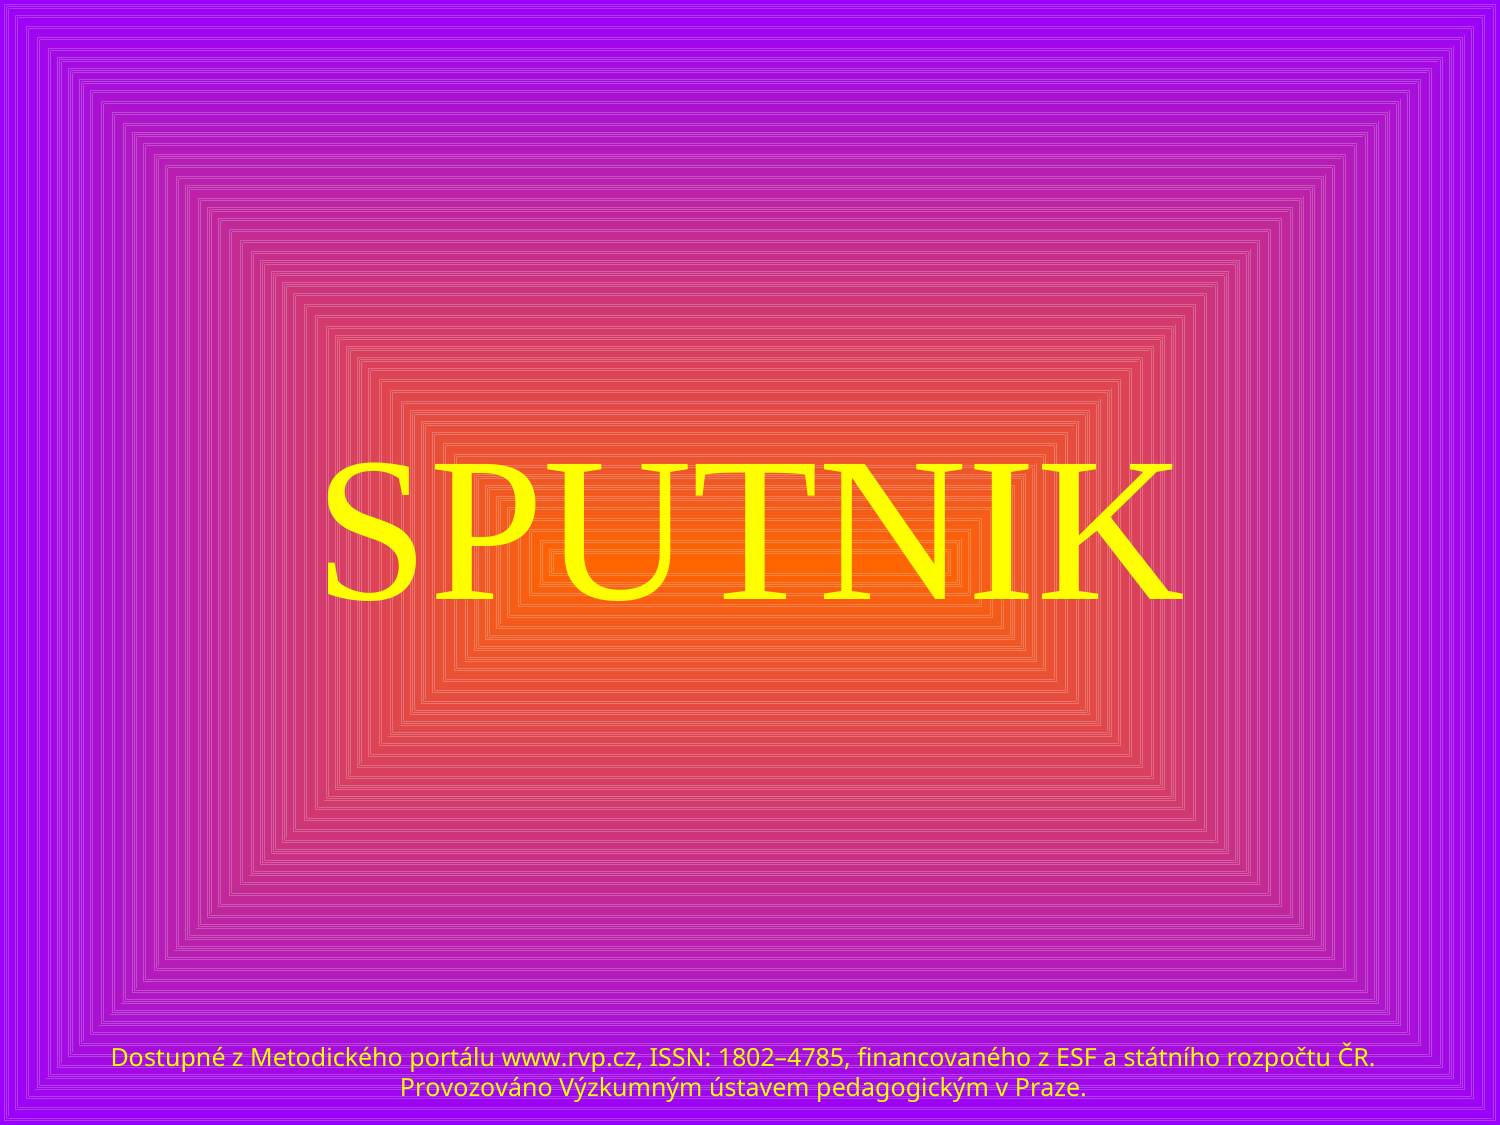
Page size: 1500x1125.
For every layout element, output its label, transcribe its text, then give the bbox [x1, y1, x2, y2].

text_box Dostupné z Metodického portálu www.rvp.cz, ISSN: 1802–4785, financovaného z ESF a státního rozpočtu ČR. Provozováno Výzkumným ústavem pedagogickým v Praze. [35, 1041, 1454, 1102]
text_box SPUTNIK [0, 385, 1500, 649]
